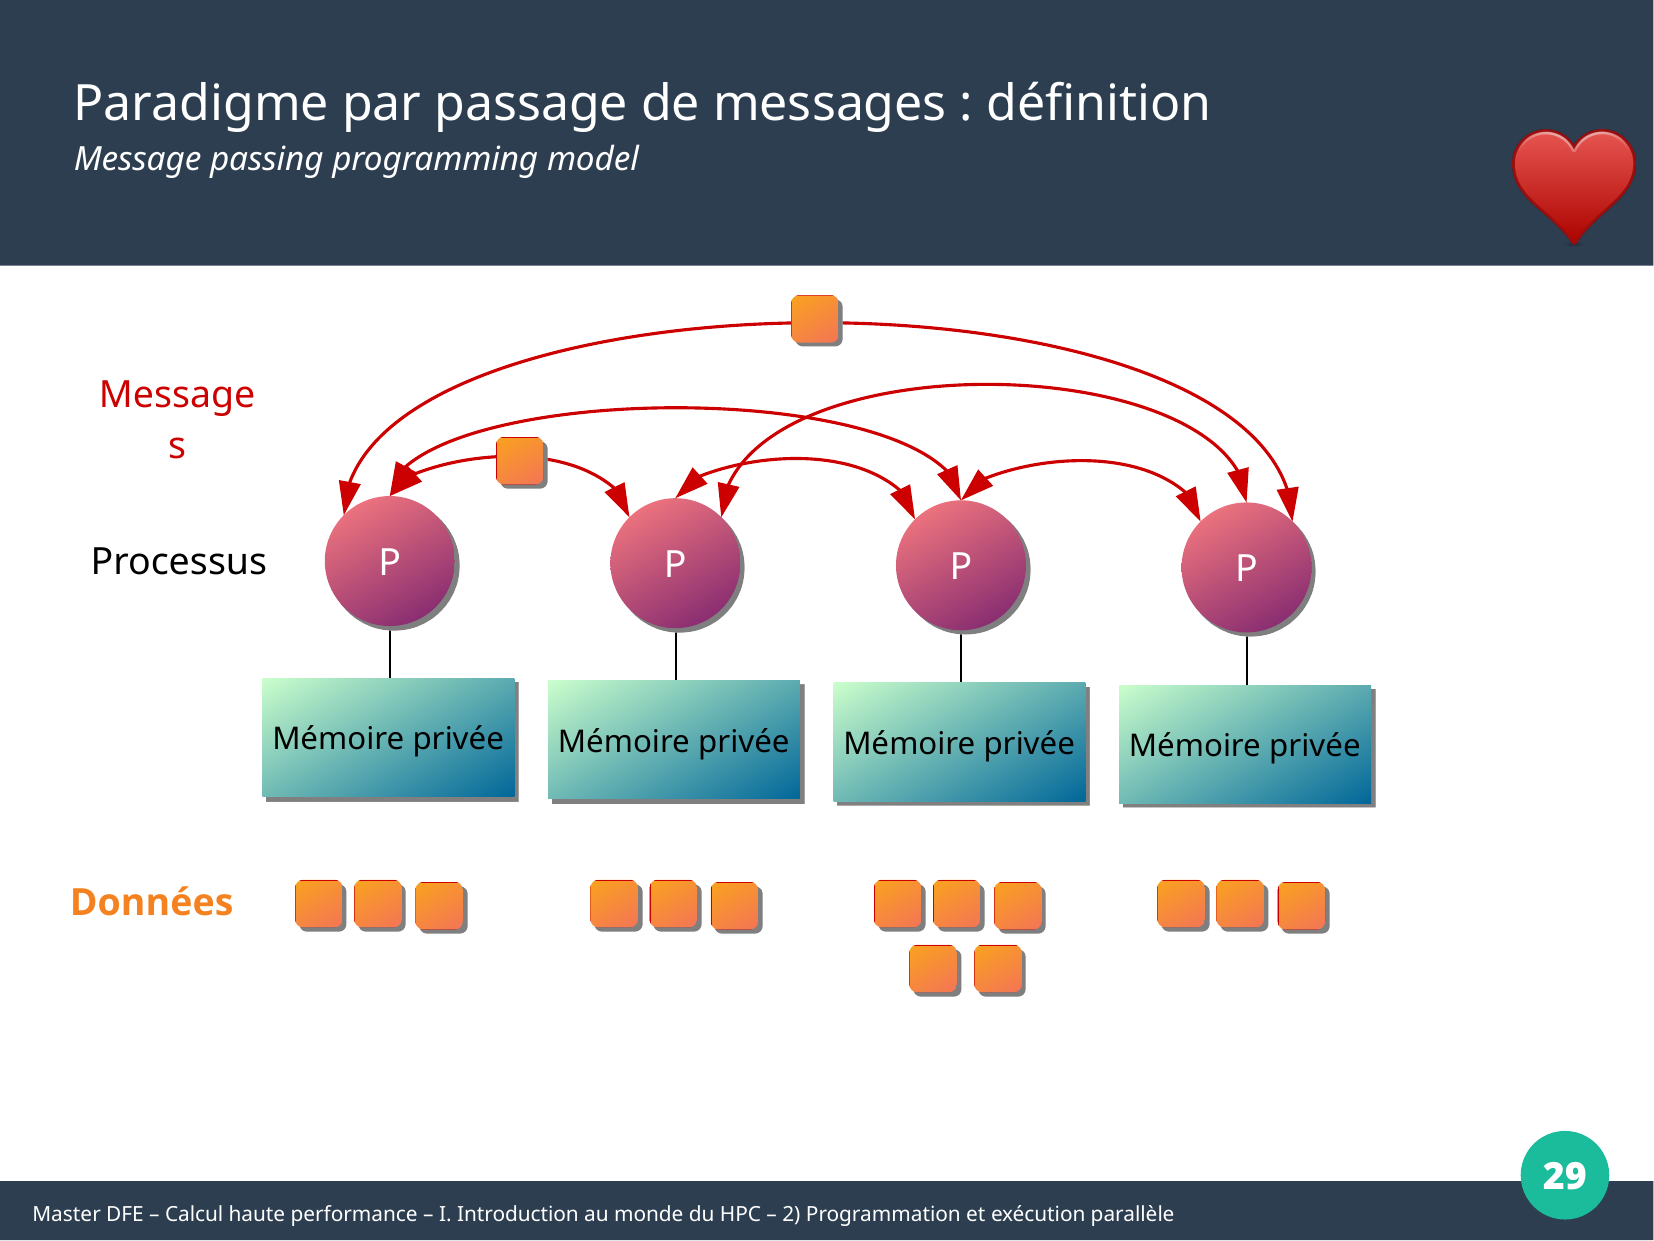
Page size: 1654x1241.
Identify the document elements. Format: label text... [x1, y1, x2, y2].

text_box [1277, 882, 1326, 930]
text_box P [895, 500, 1026, 631]
text_box [1157, 879, 1205, 928]
text_box Master DFE – Calcul haute performance – I. Introduction au monde du HPC – 2) Programmation et exécution parallèle [17, 1191, 1436, 1235]
text_box [590, 879, 638, 928]
text_box Mémoire privée [833, 682, 1086, 802]
text_box [649, 879, 697, 928]
text_box Données [32, 868, 272, 934]
text_box [874, 879, 922, 928]
text_box Processus [59, 527, 299, 594]
text_box Paradigme par passage de messages : définition Message passing programming model [59, 59, 1619, 209]
text_box P [324, 496, 455, 627]
text_box [295, 879, 343, 928]
text_box [496, 437, 544, 485]
text_box [354, 879, 402, 928]
picture [1512, 129, 1636, 248]
text_box P [610, 498, 741, 629]
text_box [933, 879, 981, 928]
text_box [909, 944, 957, 993]
text_box Mémoire privée [262, 678, 515, 797]
text_box P [1181, 502, 1312, 633]
text_box Mémoire privée [1119, 685, 1372, 804]
text_box Messages [76, 360, 278, 426]
text_box Mémoire privée [548, 680, 800, 799]
text_box [994, 882, 1042, 930]
text_box [710, 882, 759, 930]
text_box [1216, 879, 1264, 928]
text_box [791, 295, 839, 343]
text_box [415, 882, 463, 930]
text_box [974, 944, 1022, 993]
